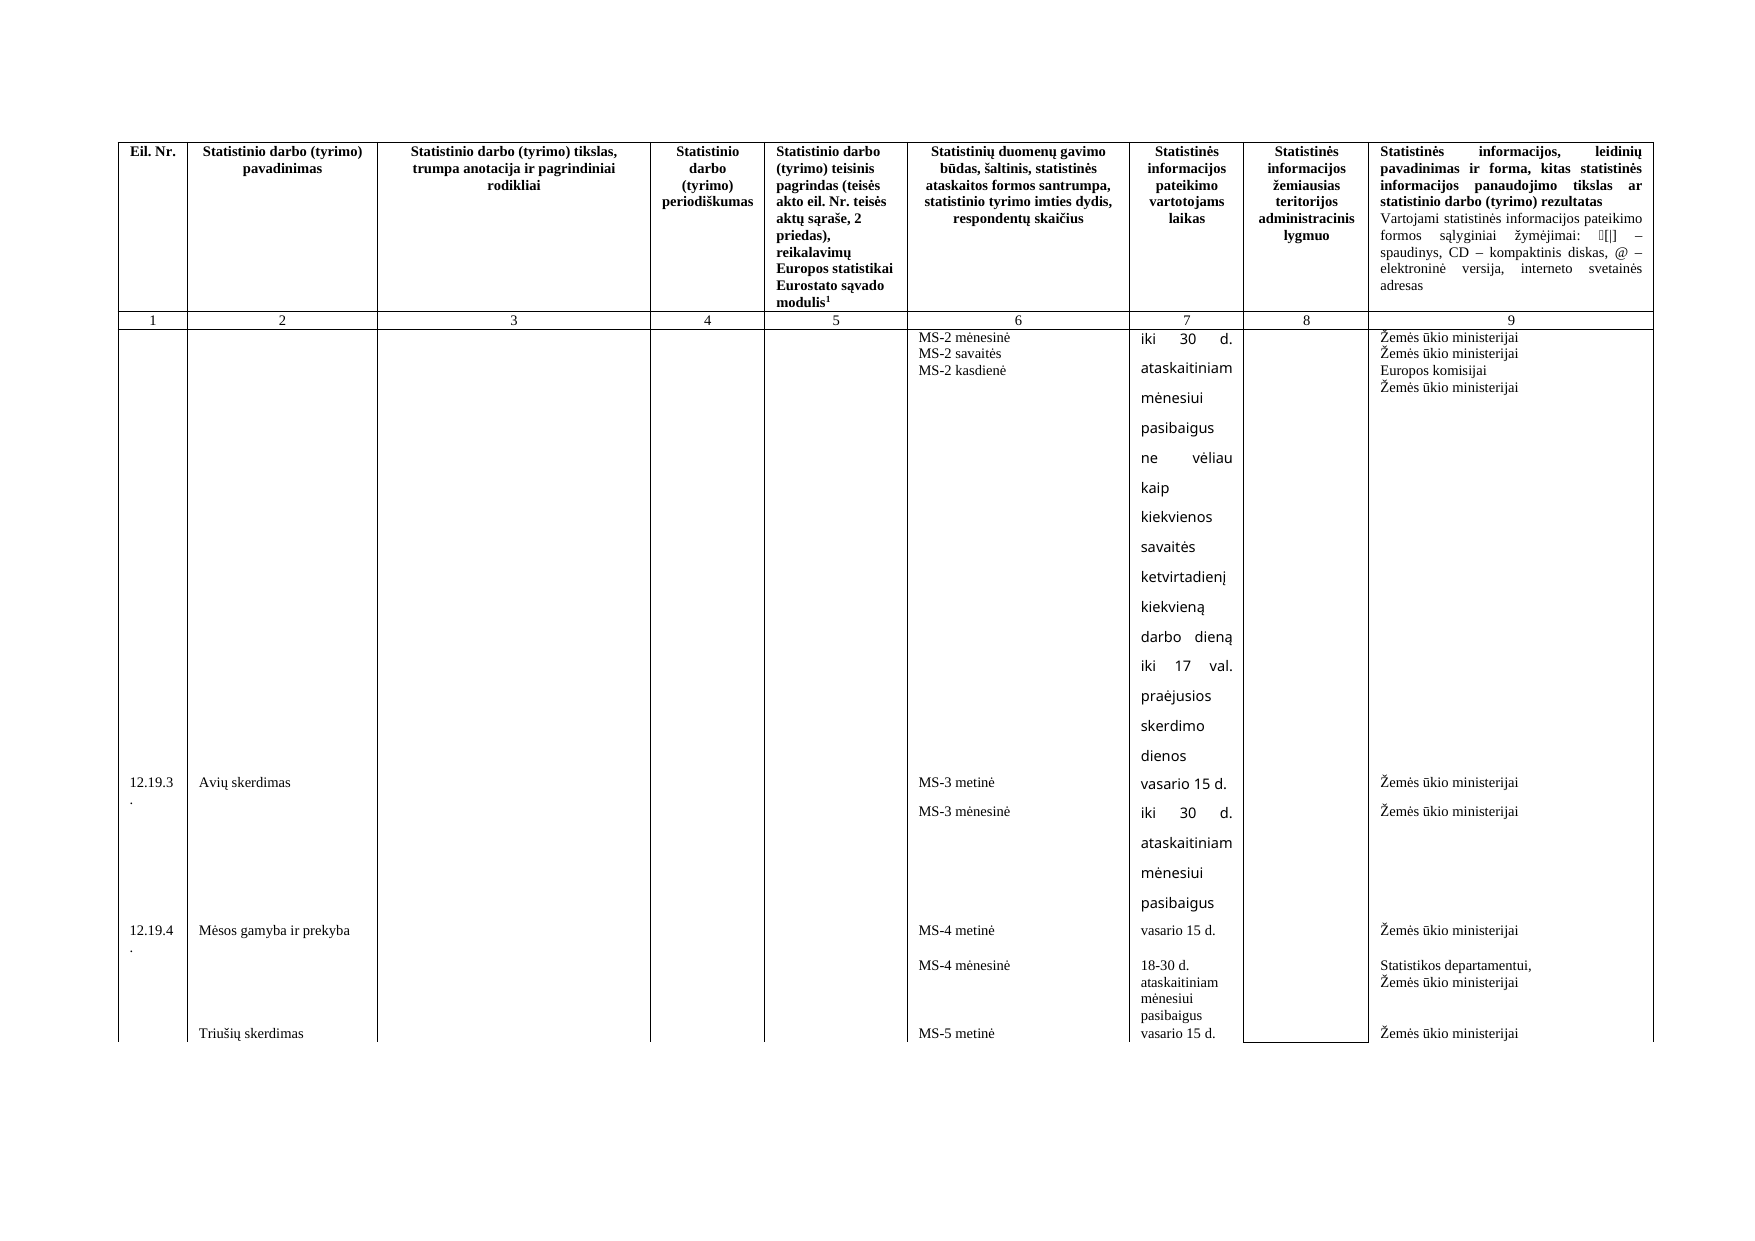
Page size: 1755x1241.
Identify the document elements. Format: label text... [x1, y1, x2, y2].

table_cell 12.19.3. [119, 774, 187, 921]
table_header Eil. Nr. [119, 143, 187, 311]
table_cell 6 [908, 312, 1129, 328]
table_cell Žemės ūkio ministerijai [1369, 774, 1653, 802]
table_cell Avių skerdimas [188, 774, 377, 921]
table_cell MS-3 mėnesinė [908, 802, 1129, 921]
table_cell vasario 15 d. [1130, 921, 1243, 956]
table_cell iki 30 d. ataskaitiniam mėnesiui pasibaigus [1130, 802, 1243, 921]
table_cell [378, 1024, 650, 1042]
table_cell vasario 15 d. [1130, 1024, 1243, 1042]
table_cell [651, 921, 764, 1024]
table_cell vasario 15 d. [1130, 774, 1243, 802]
table_cell [188, 330, 377, 774]
table_cell 5 [765, 312, 907, 328]
table_header Statistinės informacijos, leidinių pavadinimas ir forma, kitas statistinės informacijos panaudojimo tikslas ar statistinio darbo (tyrimo) rezultatas Vartojami statistinės informacijos pateikimo formos sąlyginiai žymėjimai: [|] – spaudinys, CD – kompaktinis diskas, @ – elektroninė versija, interneto svetainės adresas [1369, 143, 1653, 311]
table_header Statistinio darbo (tyrimo) periodiškumas [651, 143, 764, 311]
table_cell 2 [188, 312, 377, 328]
table_cell 12.19.4. [119, 921, 187, 1024]
table_cell [1244, 774, 1368, 1042]
table_cell Žemės ūkio ministerijai [1369, 1024, 1653, 1042]
table_cell 7 [1130, 312, 1243, 328]
table_cell [378, 921, 650, 1024]
table_cell MS-4 metinė [908, 921, 1129, 956]
table_cell 8 [1244, 312, 1368, 328]
table_cell [378, 330, 650, 774]
table_cell [765, 774, 907, 921]
table_cell Žemės ūkio ministerijai Žemės ūkio ministerijai Europos komisijai Žemės ūkio ministerijai [1369, 330, 1653, 774]
table_cell [1244, 330, 1368, 774]
table_cell Žemės ūkio ministerijai [1369, 921, 1653, 956]
table_cell Triušių skerdimas [188, 1024, 377, 1042]
table_header Statistinės informacijos žemiausias teritorijos administracinis lygmuo [1244, 143, 1368, 311]
table_cell [651, 1024, 764, 1042]
table_cell [119, 330, 187, 774]
table_cell [119, 1024, 187, 1042]
table_cell [651, 330, 764, 774]
table_cell 18-30 d. ataskaitiniam mėnesiui pasibaigus [1130, 956, 1243, 1024]
table_cell Mėsos gamyba ir prekyba [188, 921, 377, 1024]
table_cell MS-3 metinė [908, 774, 1129, 802]
table_cell Statistikos departamentui, Žemės ūkio ministerijai [1369, 956, 1653, 1024]
table_cell [765, 1024, 907, 1042]
table_cell MS-2 mėnesinė MS-2 savaitės MS-2 kasdienė [908, 330, 1129, 774]
table_cell MS-5 metinė [908, 1024, 1129, 1042]
table_cell 9 [1369, 312, 1653, 328]
table_header Statistinių duomenų gavimo būdas, šaltinis, statistinės ataskaitos formos santrumpa, statistinio tyrimo imties dydis, respondentų skaičius [908, 143, 1129, 311]
table_header Statistinio darbo (tyrimo) pavadinimas [188, 143, 377, 311]
table_cell Žemės ūkio ministerijai [1369, 802, 1653, 921]
table_cell [765, 921, 907, 1024]
table_cell 3 [378, 312, 650, 328]
table_cell MS-4 mėnesinė [908, 956, 1129, 1024]
table_header Statistinio darbo (tyrimo) teisinis pagrindas (teisės akto eil. Nr. teisės aktų sąraše, 2 priedas), reikalavimų Europos statistikai Eurostato sąvado modulis1 [765, 143, 907, 311]
table_header Statistinio darbo (tyrimo) tikslas, trumpa anotacija ir pagrindiniai rodikliai [378, 143, 650, 311]
table_cell [765, 330, 907, 774]
table_cell iki 30 d. ataskaitiniam mėnesiui pasibaigus ne vėliau kaip kiekvienos savaitės ketvirtadienį kiekvieną darbo dieną iki 17 val. praėjusios skerdimo dienos [1130, 330, 1243, 774]
table_cell 1 [119, 312, 187, 328]
table_header Statistinės informacijos pateikimo vartotojams laikas [1130, 143, 1243, 311]
table_cell 4 [651, 312, 764, 328]
table_cell [378, 774, 650, 921]
table_cell [651, 774, 764, 921]
